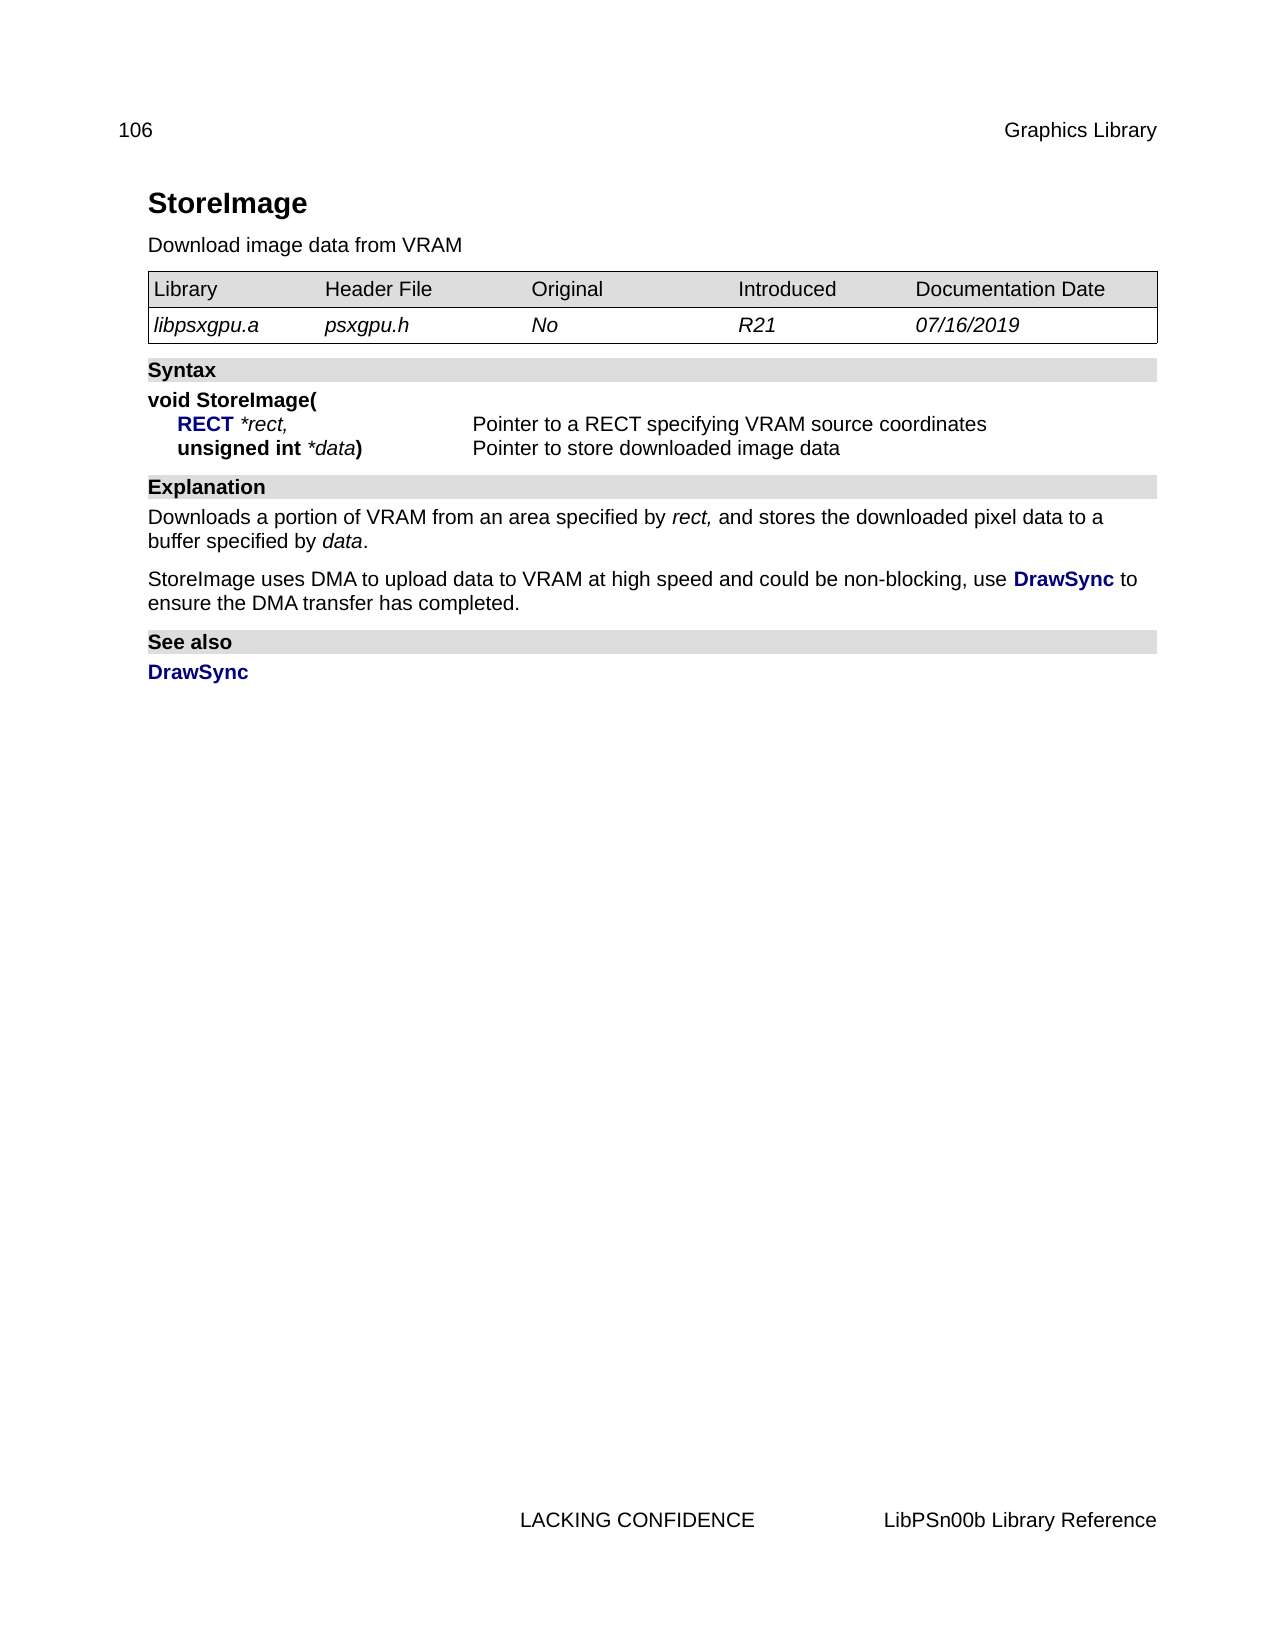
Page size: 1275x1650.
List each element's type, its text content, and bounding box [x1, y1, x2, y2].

text Download image data from VRAM [148, 232, 1157, 256]
text StoreImage uses DMA to upload data to VRAM at high speed and could be non-blocking, use DrawSync to ensure the DMA transfer has completed. [148, 567, 1157, 615]
text libpsxgpu.a psxgpu.h No R21 07/16/2019 [149, 308, 1157, 343]
text RECT *rect, Pointer to a RECT specifying VRAM source coordinates [148, 412, 1157, 436]
subtitle See also [148, 630, 1157, 654]
text void StoreImage( [148, 388, 1157, 412]
text unsigned int *data) Pointer to store downloaded image data [148, 436, 1157, 460]
text Downloads a portion of VRAM from an area specified by rect, and stores the downloaded pixel data to a buffer specified by data. [148, 504, 1157, 552]
subtitle Syntax [148, 358, 1157, 382]
subtitle Explanation [148, 475, 1157, 499]
text Library Header File Original Introduced Documentation Date [149, 272, 1157, 307]
text DrawSync [148, 660, 1157, 684]
subtitle StoreImage [148, 186, 1157, 220]
